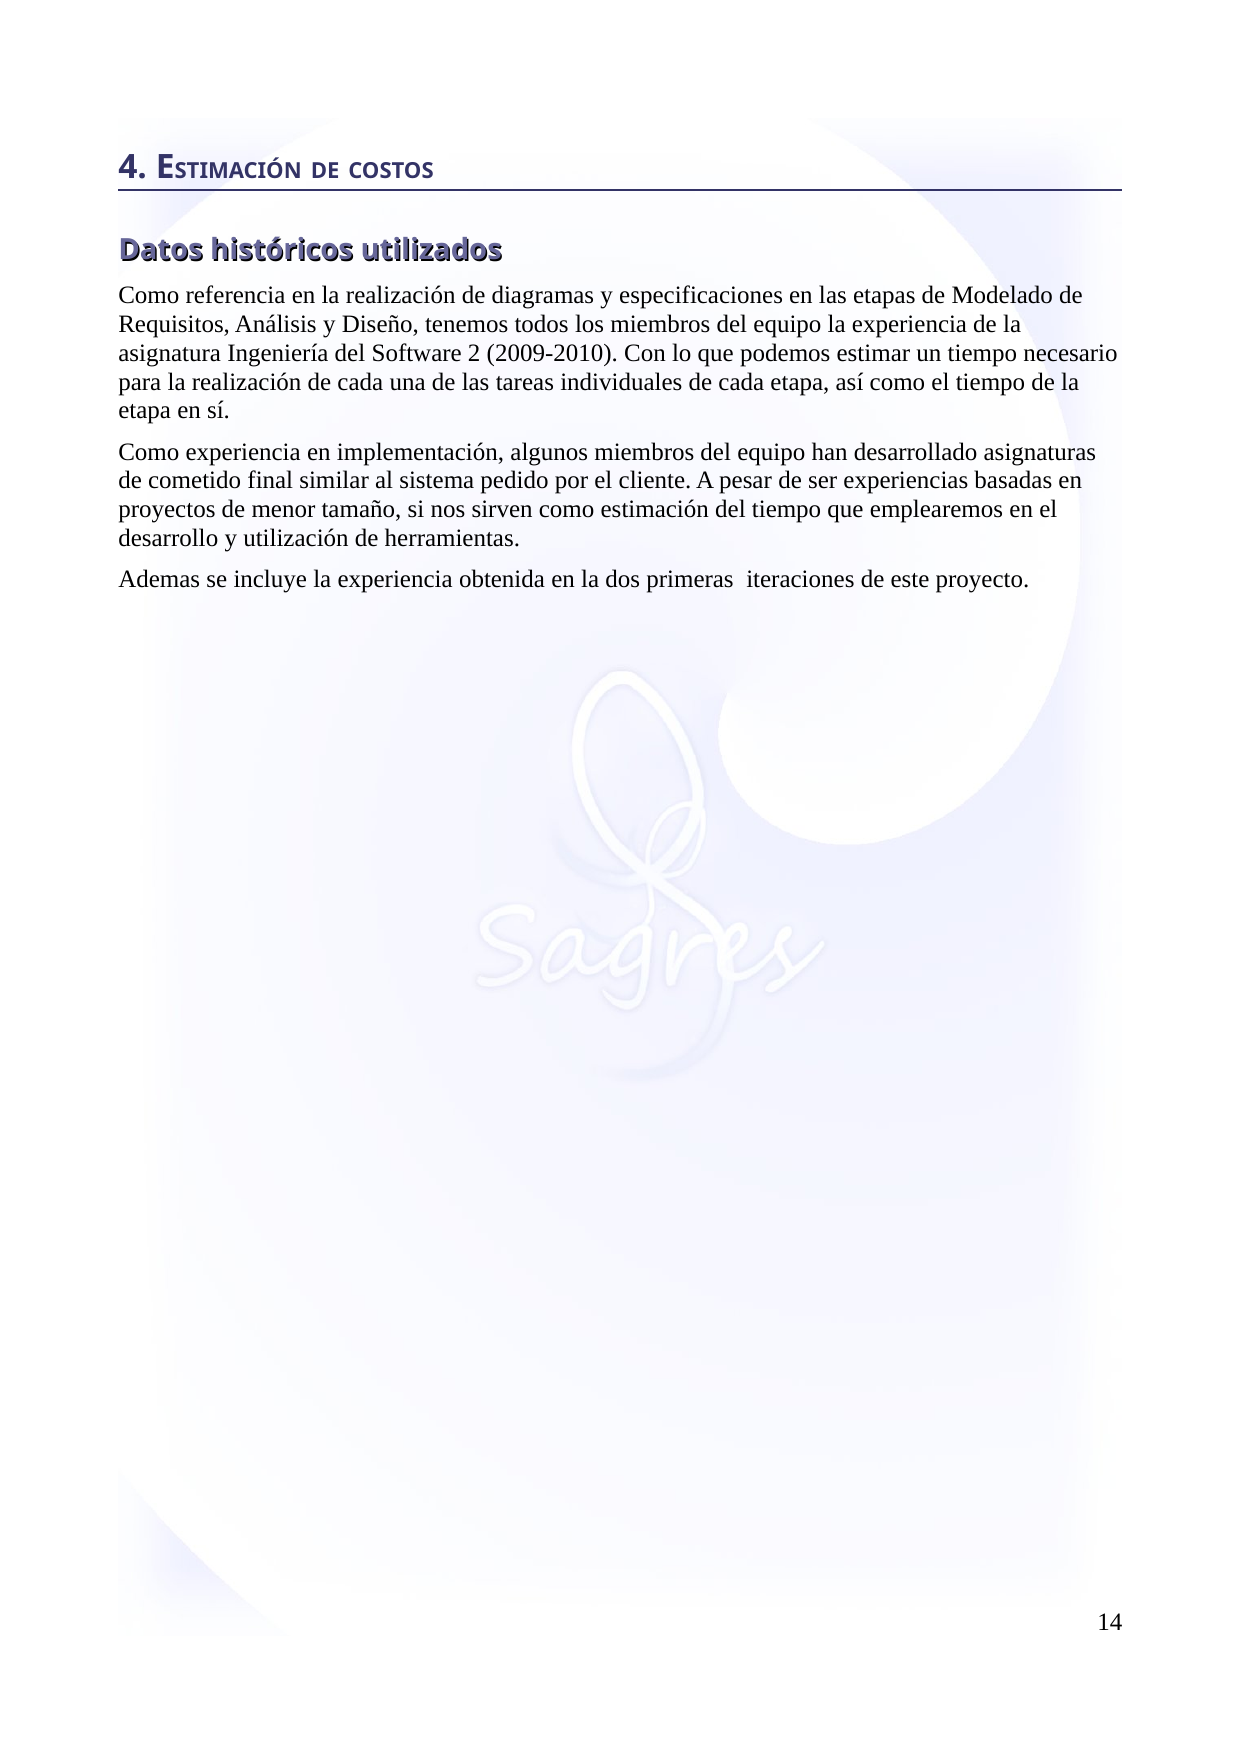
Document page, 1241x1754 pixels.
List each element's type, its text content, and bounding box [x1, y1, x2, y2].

text Ademas se incluye la experiencia obtenida en la dos primeras iteraciones de este proyecto. [118, 564, 1122, 593]
subtitle 4. Estimación de costos [118, 143, 1122, 189]
picture [118, 118, 1122, 143]
picture [118, 191, 1122, 228]
picture [118, 424, 1122, 437]
picture [118, 552, 1122, 564]
picture [118, 268, 1122, 281]
subtitle Datos históricos utilizados [118, 228, 1122, 268]
text Como experiencia en implementación, algunos miembros del equipo han desarrollado asignaturas de cometido final similar al sistema pedido por el cliente. A pesar de ser experiencias basadas en proyectos de menor tamaño, si nos sirven como estimación del tiempo que emplearemos en el desarrollo y utilización de herramientas. [118, 437, 1122, 552]
picture [118, 593, 1122, 1636]
text Como referencia en la realización de diagramas y especificaciones en las etapas de Modelado de Requisitos, Análisis y Diseño, tenemos todos los miembros del equipo la experiencia de la asignatura Ingeniería del Software 2 (2009-2010). Con lo que podemos estimar un tiempo necesario para la realización de cada una de las tareas individuales de cada etapa, así como el tiempo de la etapa en sí. [118, 281, 1122, 424]
